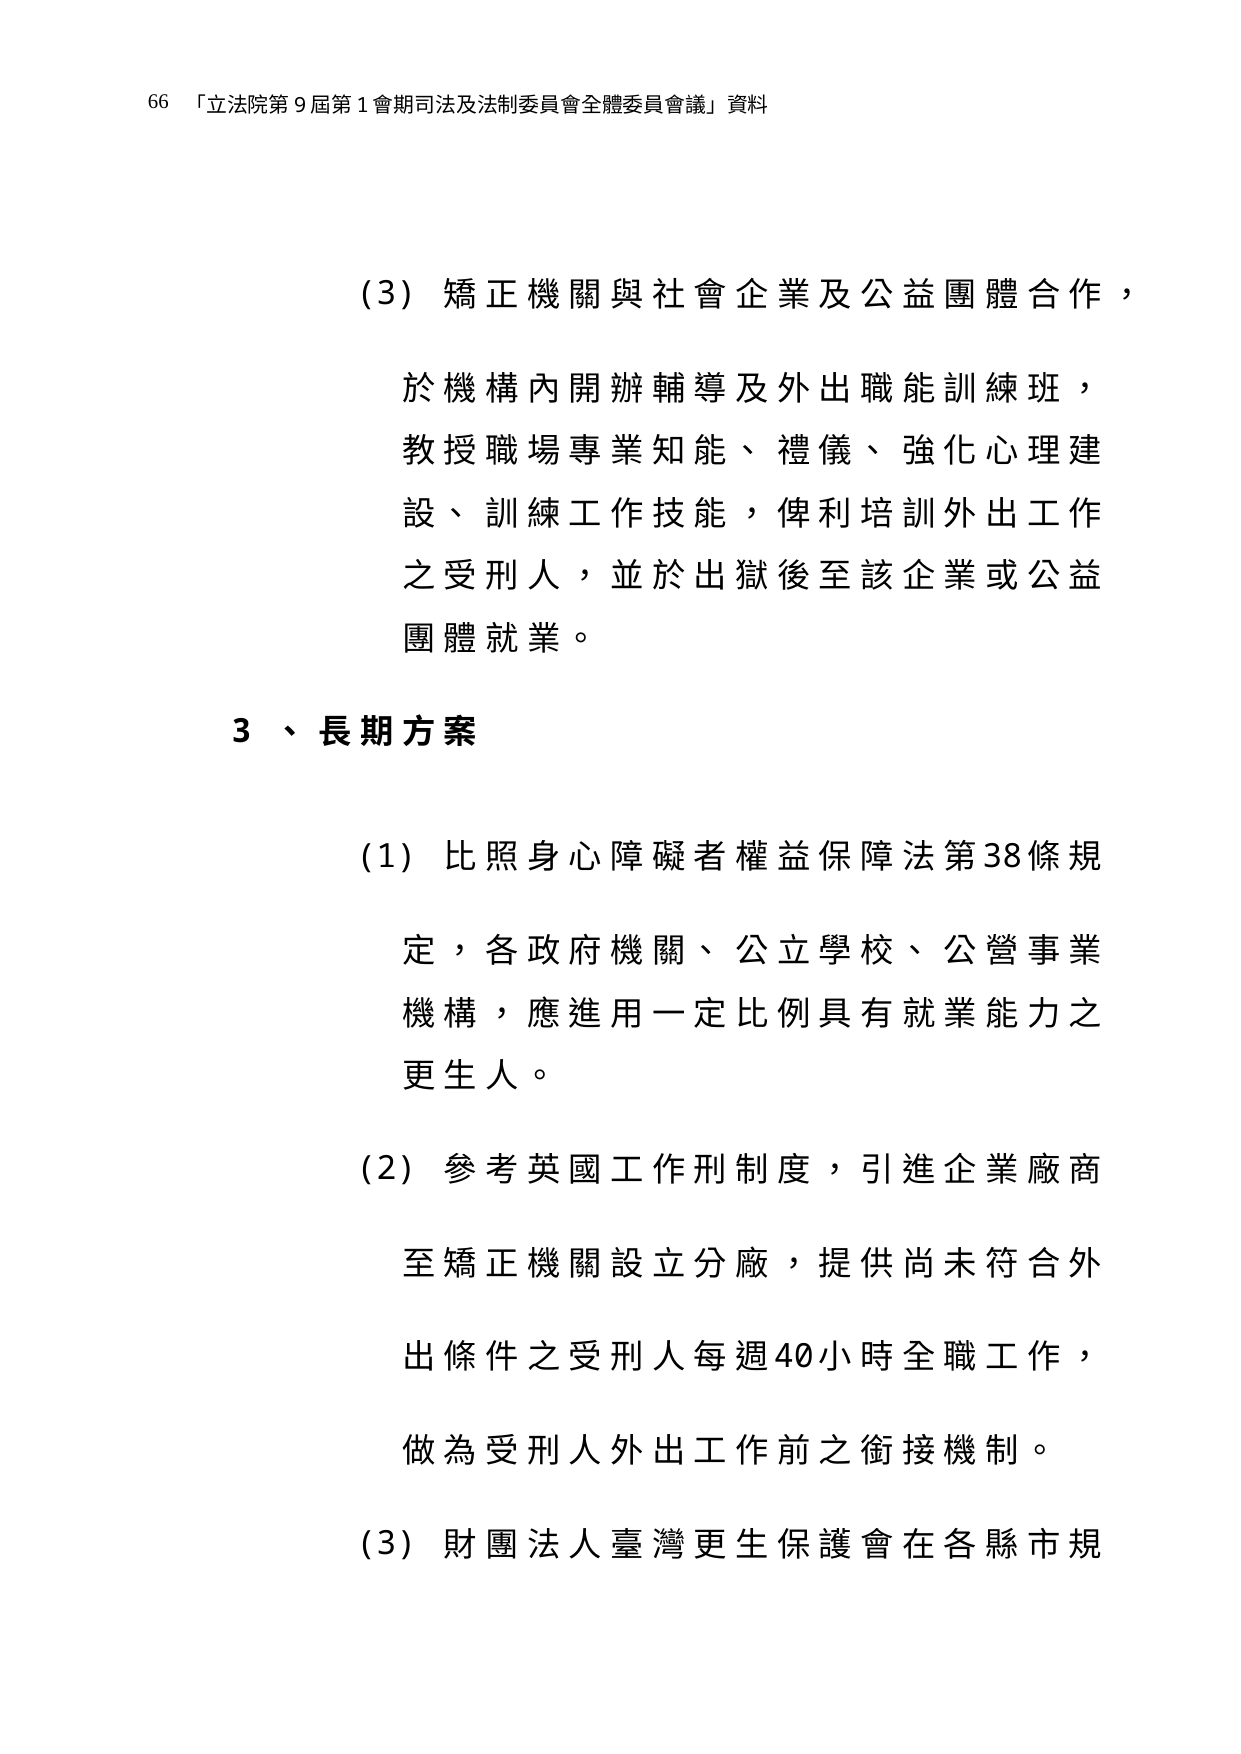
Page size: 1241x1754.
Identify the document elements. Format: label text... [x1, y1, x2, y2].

list 長期方案 [227, 656, 1106, 781]
list 比照身心障礙者權益保障法第38條規定，各政府機關、公立學校、公營事業機構，應進用一定比例具有就業能力之更生人。 [316, 781, 1106, 1094]
list 參考英國工作刑制度，引進企業廠商至矯正機關設立分廠，提供尚未符合外出條件之受刑人每週40小時全職工作，做為受刑人外出工作前之銜接機制。 [316, 1094, 1106, 1469]
list 矯正機關與社會企業及公益團體合作，於機構內開辦輔導及外出職能訓練班，教授職場專業知能、禮儀、強化心理建設、訓練工作技能，俾利培訓外出工作之受刑人，並於出獄後至該企業或公益團體就業。 [316, 219, 1106, 656]
list 財團法人臺灣更生保護會在各縣市規 [316, 1469, 1106, 1594]
